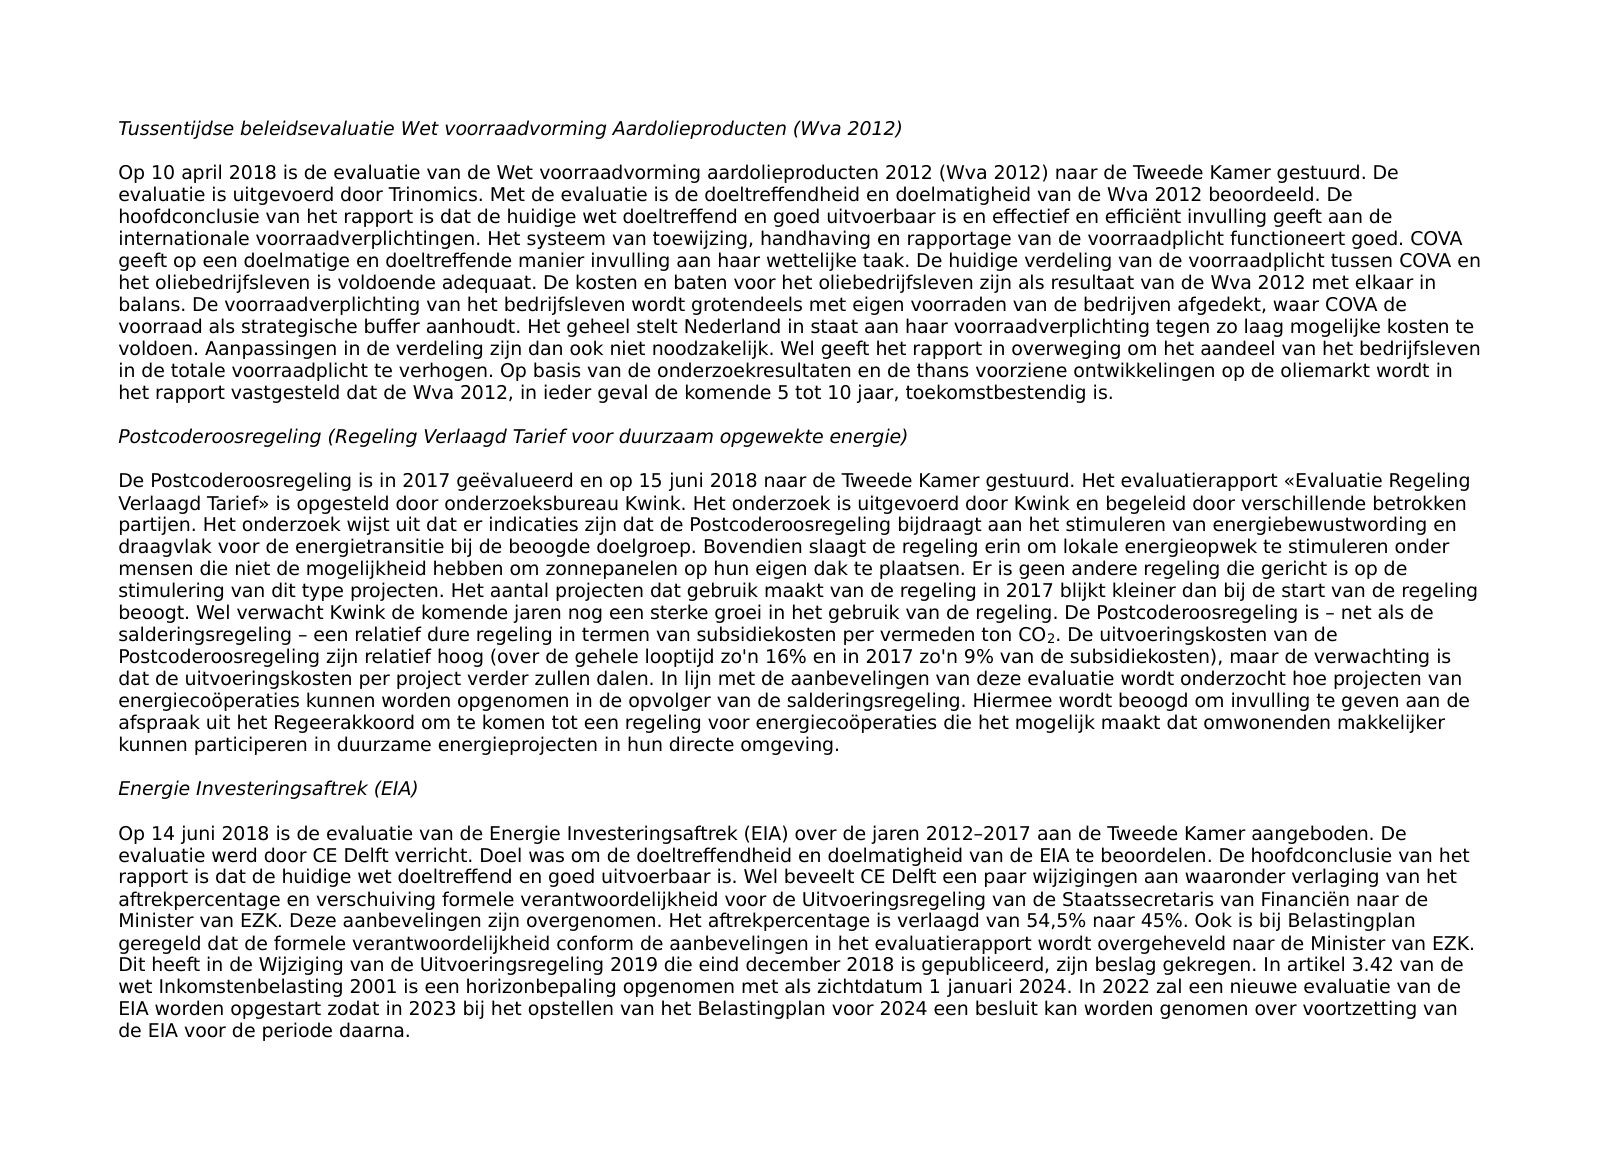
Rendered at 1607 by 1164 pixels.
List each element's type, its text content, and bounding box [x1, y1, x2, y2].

text Op 10 april 2018 is de evaluatie van de Wet voorraadvorming aardolieproducten 2012 (Wva 2012) naar de Tweede Kamer gestuurd. De evaluatie is uitgevoerd door Trinomics. Met de evaluatie is de doeltreffendheid en doelmatigheid van de Wva 2012 beoordeeld. De hoofdconclusie van het rapport is dat de huidige wet doeltreffend en goed uitvoerbaar is en effectief en efficiënt invulling geeft aan de internationale voorraadverplichtingen. Het systeem van toewijzing, handhaving en rapportage van de voorraadplicht functioneert goed. COVA geeft op een doelmatige en doeltreffende manier invulling aan haar wettelijke taak. De huidige verdeling van de voorraadplicht tussen COVA en het oliebedrijfsleven is voldoende adequaat. De kosten en baten voor het oliebedrijfsleven zijn als resultaat van de Wva 2012 met elkaar in balans. De voorraadverplichting van het bedrijfsleven wordt grotendeels met eigen voorraden van de bedrijven afgedekt, waar COVA de voorraad als strategische buffer aanhoudt. Het geheel stelt Nederland in staat aan haar voorraadverplichting tegen zo laag mogelijke kosten te voldoen. Aanpassingen in de verdeling zijn dan ook niet noodzakelijk. Wel geeft het rapport in overweging om het aandeel van het bedrijfsleven in de totale voorraadplicht te verhogen. Op basis van de onderzoekresultaten en de thans voorziene ontwikkelingen op de oliemarkt wordt in het rapport vastgesteld dat de Wva 2012, in ieder geval de komende 5 tot 10 jaar, toekomstbestendig is. [118, 162, 1488, 404]
subtitle Tussentijdse beleidsevaluatie Wet voorraadvorming Aardolieproducten (Wva 2012) [118, 118, 1488, 140]
subtitle Energie Investeringsaftrek (EIA) [118, 778, 1488, 800]
text De Postcoderoosregeling is in 2017 geëvalueerd en op 15 juni 2018 naar de Tweede Kamer gestuurd. Het evaluatierapport «Evaluatie Regeling Verlaagd Tarief» is opgesteld door onderzoeksbureau Kwink. Het onderzoek is uitgevoerd door Kwink en begeleid door verschillende betrokken partijen. Het onderzoek wijst uit dat er indicaties zijn dat de Postcoderoosregeling bijdraagt aan het stimuleren van energiebewustwording en draagvlak voor de energietransitie bij de beoogde doelgroep. Bovendien slaagt de regeling erin om lokale energieopwek te stimuleren onder mensen die niet de mogelijkheid hebben om zonnepanelen op hun eigen dak te plaatsen. Er is geen andere regeling die gericht is op de stimulering van dit type projecten. Het aantal projecten dat gebruik maakt van de regeling in 2017 blijkt kleiner dan bij de start van de regeling beoogt. Wel verwacht Kwink de komende jaren nog een sterke groei in het gebruik van de regeling. De Postcoderoosregeling is – net als de salderingsregeling – een relatief dure regeling in termen van subsidiekosten per vermeden ton CO2. De uitvoeringskosten van de Postcoderoosregeling zijn relatief hoog (over de gehele looptijd zo'n 16% en in 2017 zo'n 9% van de subsidiekosten), maar de verwachting is dat de uitvoeringskosten per project verder zullen dalen. In lijn met de aanbevelingen van deze evaluatie wordt onderzocht hoe projecten van energiecoöperaties kunnen worden opgenomen in de opvolger van de salderingsregeling. Hiermee wordt beoogd om invulling te geven aan de afspraak uit het Regeerakkoord om te komen tot een regeling voor energiecoöperaties die het mogelijk maakt dat omwonenden makkelijker kunnen participeren in duurzame energieprojecten in hun directe omgeving. [118, 470, 1488, 756]
text Op 14 juni 2018 is de evaluatie van de Energie Investeringsaftrek (EIA) over de jaren 2012–2017 aan de Tweede Kamer aangeboden. De evaluatie werd door CE Delft verricht. Doel was om de doeltreffendheid en doelmatigheid van de EIA te beoordelen. De hoofdconclusie van het rapport is dat de huidige wet doeltreffend en goed uitvoerbaar is. Wel beveelt CE Delft een paar wijzigingen aan waaronder verlaging van het aftrekpercentage en verschuiving formele verantwoordelijkheid voor de Uitvoeringsregeling van de Staatssecretaris van Financiën naar de Minister van EZK. Deze aanbevelingen zijn overgenomen. Het aftrekpercentage is verlaagd van 54,5% naar 45%. Ook is bij Belastingplan geregeld dat de formele verantwoordelijkheid conform de aanbevelingen in het evaluatierapport wordt overgeheveld naar de Minister van EZK. Dit heeft in de Wijziging van de Uitvoeringsregeling 2019 die eind december 2018 is gepubliceerd, zijn beslag gekregen. In artikel 3.42 van de wet Inkomstenbelasting 2001 is een horizonbepaling opgenomen met als zichtdatum 1 januari 2024. In 2022 zal een nieuwe evaluatie van de EIA worden opgestart zodat in 2023 bij het opstellen van het Belastingplan voor 2024 een besluit kan worden genomen over voortzetting van de EIA voor de periode daarna. [118, 822, 1488, 1042]
subtitle Postcoderoosregeling (Regeling Verlaagd Tarief voor duurzaam opgewekte energie) [118, 426, 1488, 448]
